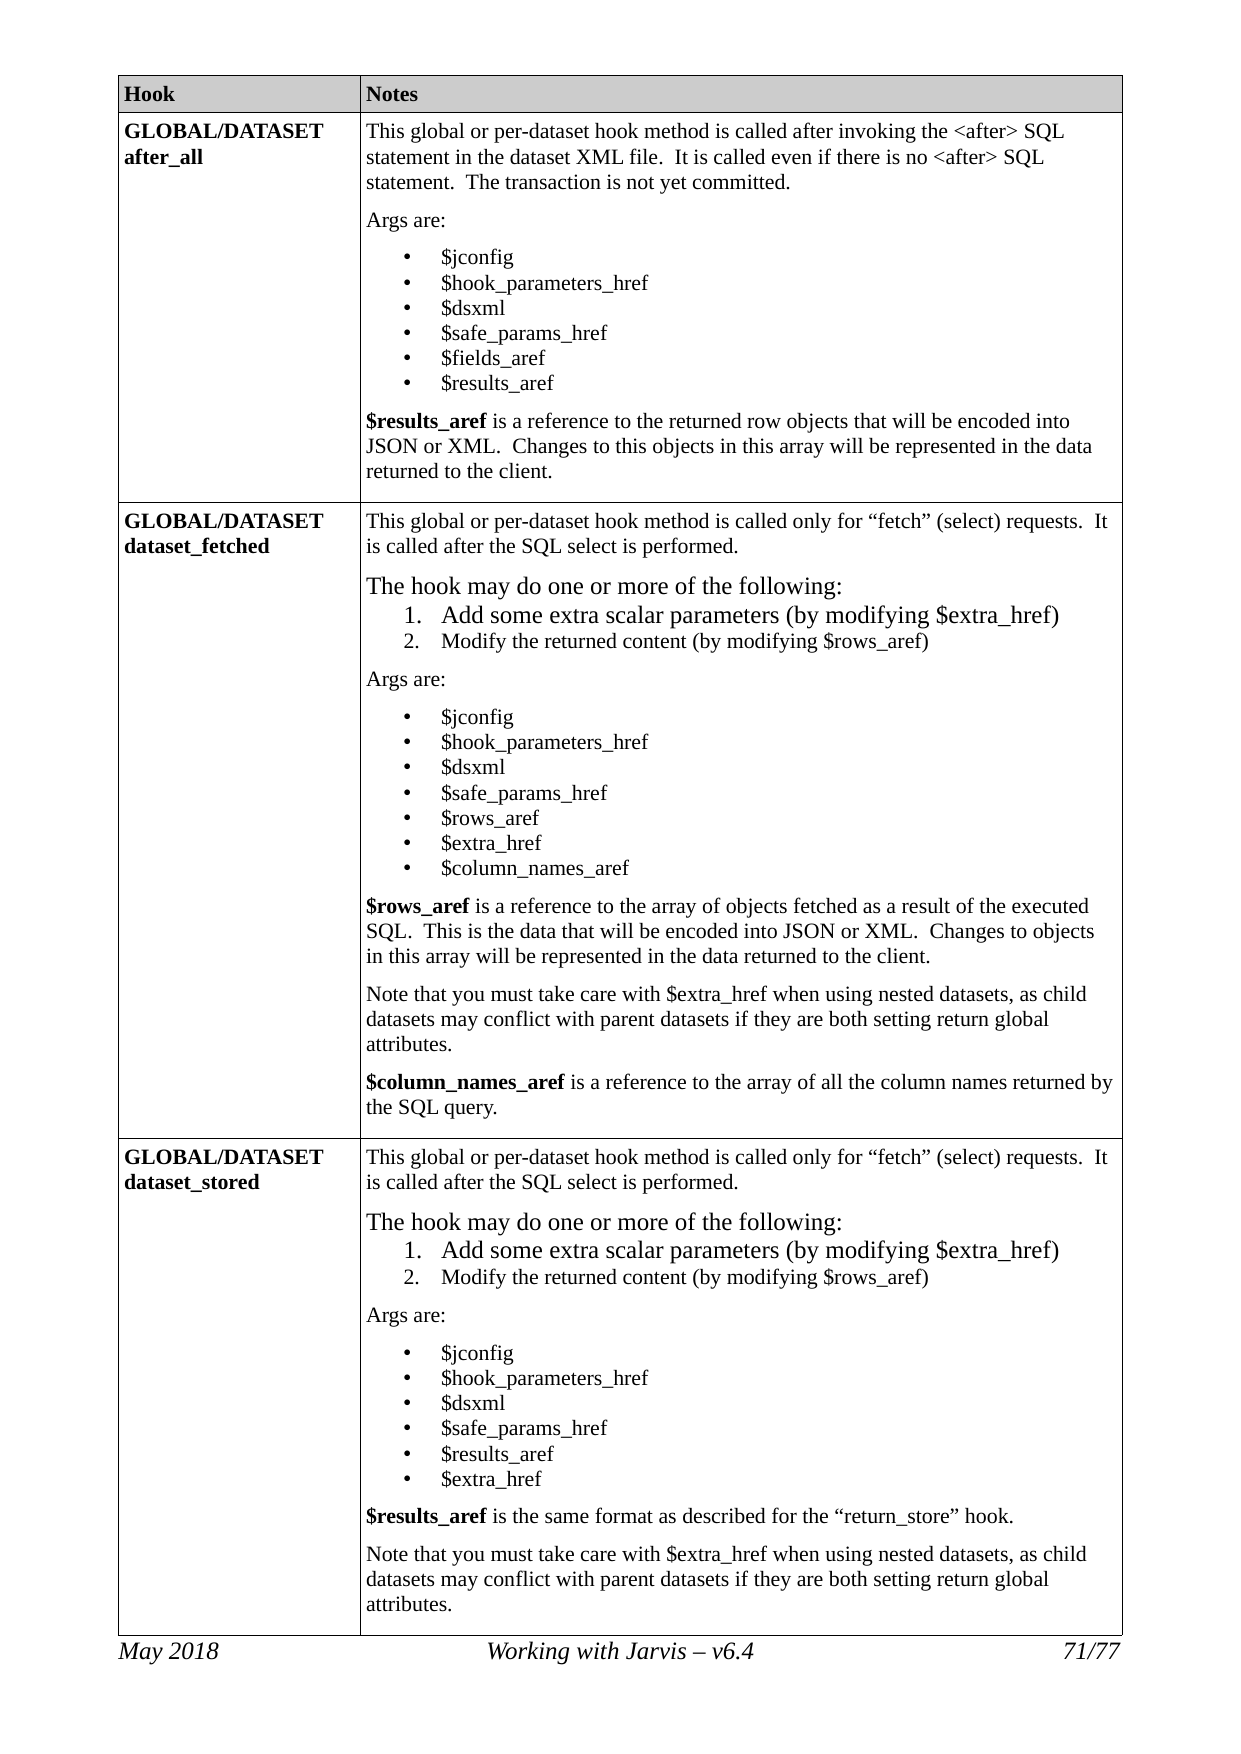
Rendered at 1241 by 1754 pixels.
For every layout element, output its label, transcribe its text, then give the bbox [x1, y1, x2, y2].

table_cell This global or per-dataset hook method is called only for “fetch” (select) requests. It is called after the SQL select is performed. The hook may do one or more of the following: Add some extra scalar parameters (by modifying $extra_href) Modify the returned content (by modifying $rows_aref) Args are: $jconfig $hook_parameters_href $dsxml $safe_params_href $results_aref $extra_href $results_aref is the same format as described for the “return_store” hook. Note that you must take care with $extra_href when using nested datasets, as child datasets may conflict with parent datasets if they are both setting return global attributes. [361, 1139, 1122, 1635]
table_cell GLOBAL/DATASET dataset_stored [119, 1139, 360, 1635]
table_cell This global or per-dataset hook method is called only for “fetch” (select) requests. It is called after the SQL select is performed. The hook may do one or more of the following: Add some extra scalar parameters (by modifying $extra_href) Modify the returned content (by modifying $rows_aref) Args are: $jconfig $hook_parameters_href $dsxml $safe_params_href $rows_aref $extra_href $column_names_aref $rows_aref is a reference to the array of objects fetched as a result of the executed SQL. This is the data that will be encoded into JSON or XML. Changes to objects in this array will be represented in the data returned to the client. Note that you must take care with $extra_href when using nested datasets, as child datasets may conflict with parent datasets if they are both setting return global attributes. $column_names_aref is a reference to the array of all the column names returned by the SQL query. [361, 503, 1122, 1138]
table_header Notes [361, 76, 1122, 112]
table_cell GLOBAL/DATASET dataset_fetched [119, 503, 360, 1138]
table_cell This global or per-dataset hook method is called after invoking the <after> SQL statement in the dataset XML file. It is called even if there is no <after> SQL statement. The transaction is not yet committed. Args are: $jconfig $hook_parameters_href $dsxml $safe_params_href $fields_aref $results_aref $results_aref is a reference to the returned row objects that will be encoded into JSON or XML. Changes to this objects in this array will be represented in the data returned to the client. [361, 113, 1122, 502]
table_cell GLOBAL/DATASET after_all [119, 113, 360, 502]
table_header Hook [119, 76, 360, 112]
